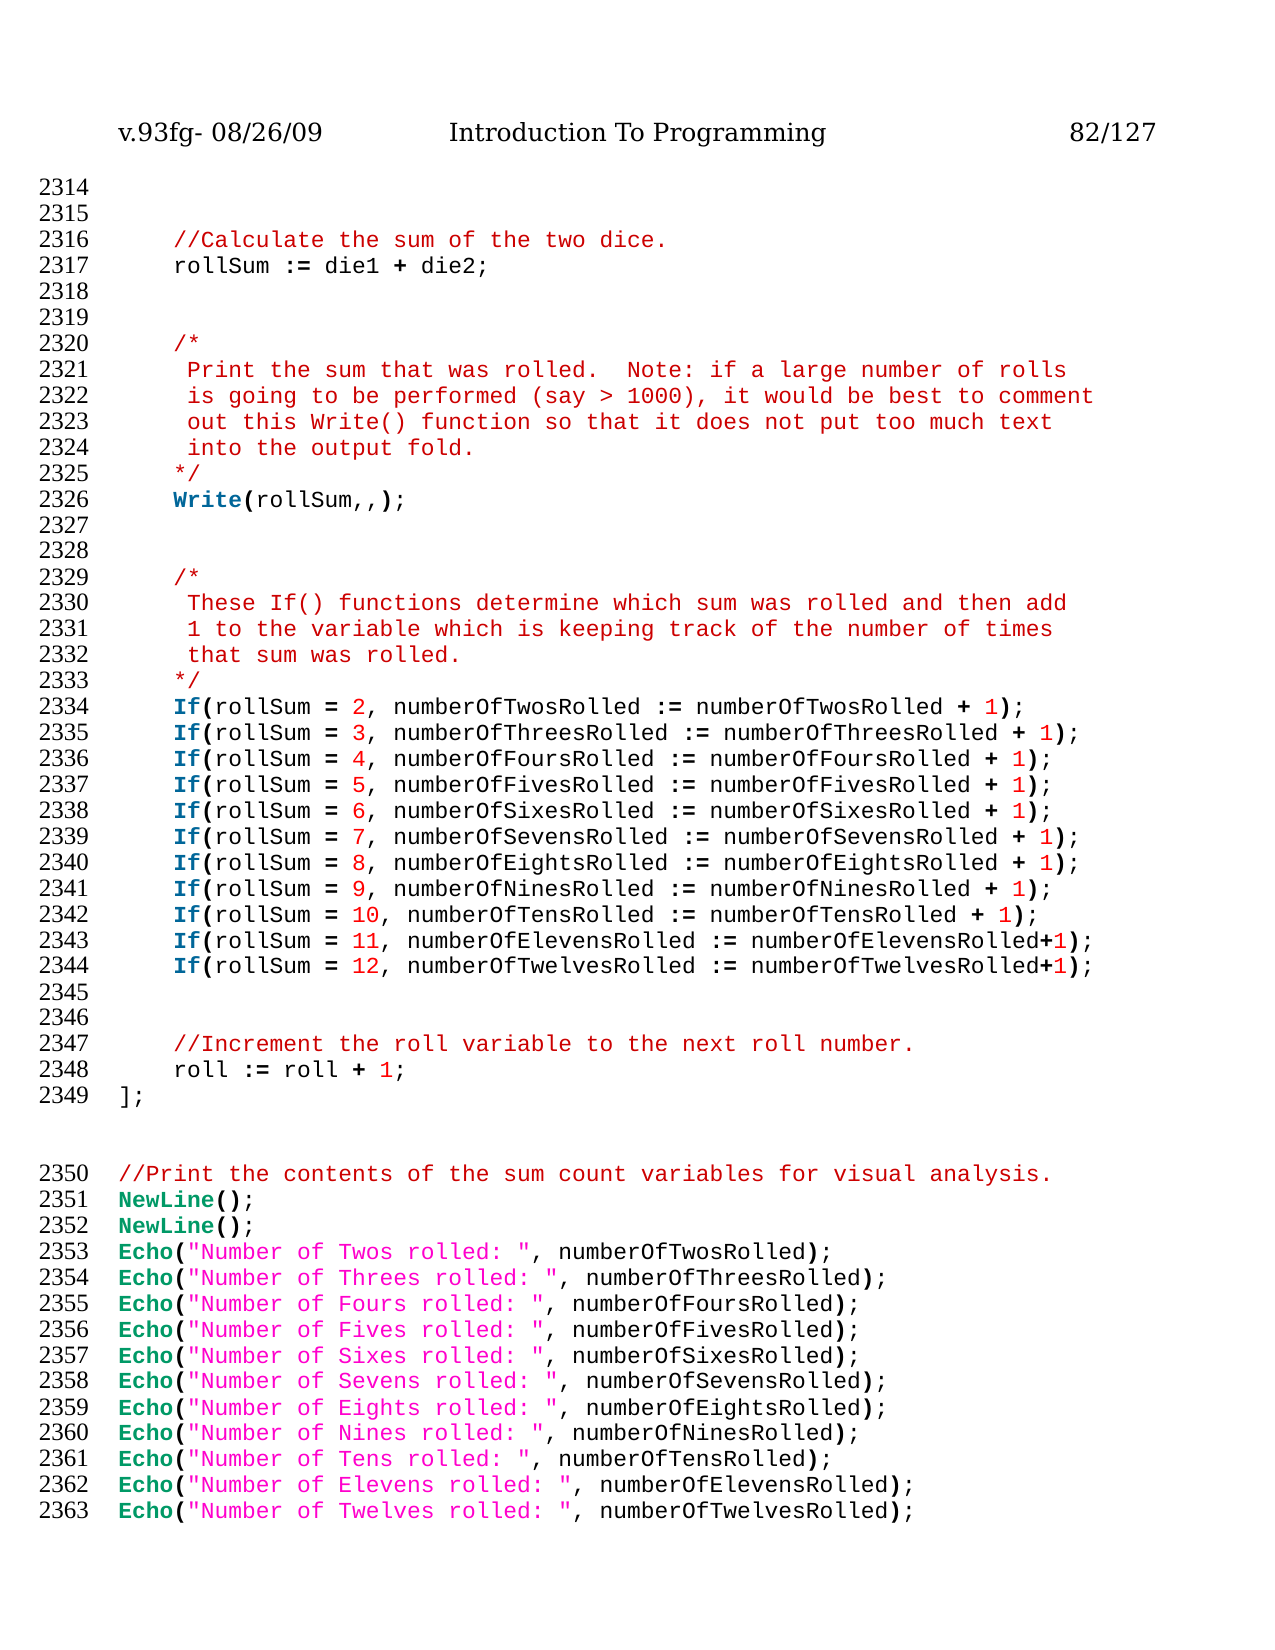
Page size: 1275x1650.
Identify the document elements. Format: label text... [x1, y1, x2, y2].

text */ [118, 669, 1157, 696]
text that sum was rolled. [118, 644, 1157, 669]
text rollSum := die1 + die2; [118, 254, 1157, 281]
text /* [118, 566, 1157, 592]
text If(rollSum = 10, numberOfTensRolled := numberOfTensRolled + 1); [118, 903, 1157, 929]
text roll := roll + 1; [118, 1059, 1157, 1084]
text ]; [118, 1084, 1157, 1111]
text Echo("Number of Threes rolled: ", numberOfThreesRolled); [118, 1266, 1157, 1292]
text If(rollSum = 9, numberOfNinesRolled := numberOfNinesRolled + 1); [118, 877, 1157, 903]
text Print the sum that was rolled. Note: if a large number of rolls [118, 358, 1157, 384]
text Echo("Number of Sevens rolled: ", numberOfSevensRolled); [118, 1370, 1157, 1396]
text If(rollSum = 7, numberOfSevensRolled := numberOfSevensRolled + 1); [118, 825, 1157, 851]
text If(rollSum = 2, numberOfTwosRolled := numberOfTwosRolled + 1); [118, 696, 1157, 721]
text These If() functions determine which sum was rolled and then add [118, 592, 1157, 618]
text If(rollSum = 5, numberOfFivesRolled := numberOfFivesRolled + 1); [118, 773, 1157, 799]
text Echo("Number of Sixes rolled: ", numberOfSixesRolled); [118, 1344, 1157, 1370]
text Echo("Number of Twos rolled: ", numberOfTwosRolled); [118, 1240, 1157, 1266]
text If(rollSum = 8, numberOfEightsRolled := numberOfEightsRolled + 1); [118, 851, 1157, 877]
text If(rollSum = 6, numberOfSixesRolled := numberOfSixesRolled + 1); [118, 799, 1157, 825]
text */ [118, 462, 1157, 488]
text into the output fold. [118, 436, 1157, 462]
text Echo("Number of Elevens rolled: ", numberOfElevensRolled); [118, 1474, 1157, 1499]
text If(rollSum = 4, numberOfFoursRolled := numberOfFoursRolled + 1); [118, 747, 1157, 773]
text //Increment the roll variable to the next roll number. [118, 1033, 1157, 1059]
text If(rollSum = 3, numberOfThreesRolled := numberOfThreesRolled + 1); [118, 721, 1157, 747]
text Echo("Number of Twelves rolled: ", numberOfTwelvesRolled); [118, 1499, 1157, 1526]
text If(rollSum = 11, numberOfElevensRolled := numberOfElevensRolled+1); [118, 929, 1157, 955]
text is going to be performed (say > 1000), it would be best to comment [118, 384, 1157, 410]
text NewLine(); [118, 1214, 1157, 1240]
text Echo("Number of Fours rolled: ", numberOfFoursRolled); [118, 1292, 1157, 1318]
text NewLine(); [118, 1188, 1157, 1214]
text Echo("Number of Nines rolled: ", numberOfNinesRolled); [118, 1422, 1157, 1448]
text Echo("Number of Fives rolled: ", numberOfFivesRolled); [118, 1318, 1157, 1344]
text 1 to the variable which is keeping track of the number of times [118, 618, 1157, 644]
text //Calculate the sum of the two dice. [118, 229, 1157, 254]
text Echo("Number of Tens rolled: ", numberOfTensRolled); [118, 1448, 1157, 1474]
text /* [118, 332, 1157, 358]
text Echo("Number of Eights rolled: ", numberOfEightsRolled); [118, 1396, 1157, 1422]
text out this Write() function so that it does not put too much text [118, 410, 1157, 436]
text Write(rollSum,,); [118, 488, 1157, 514]
text If(rollSum = 12, numberOfTwelvesRolled := numberOfTwelvesRolled+1); [118, 955, 1157, 981]
text //Print the contents of the sum count variables for visual analysis. [118, 1162, 1157, 1188]
